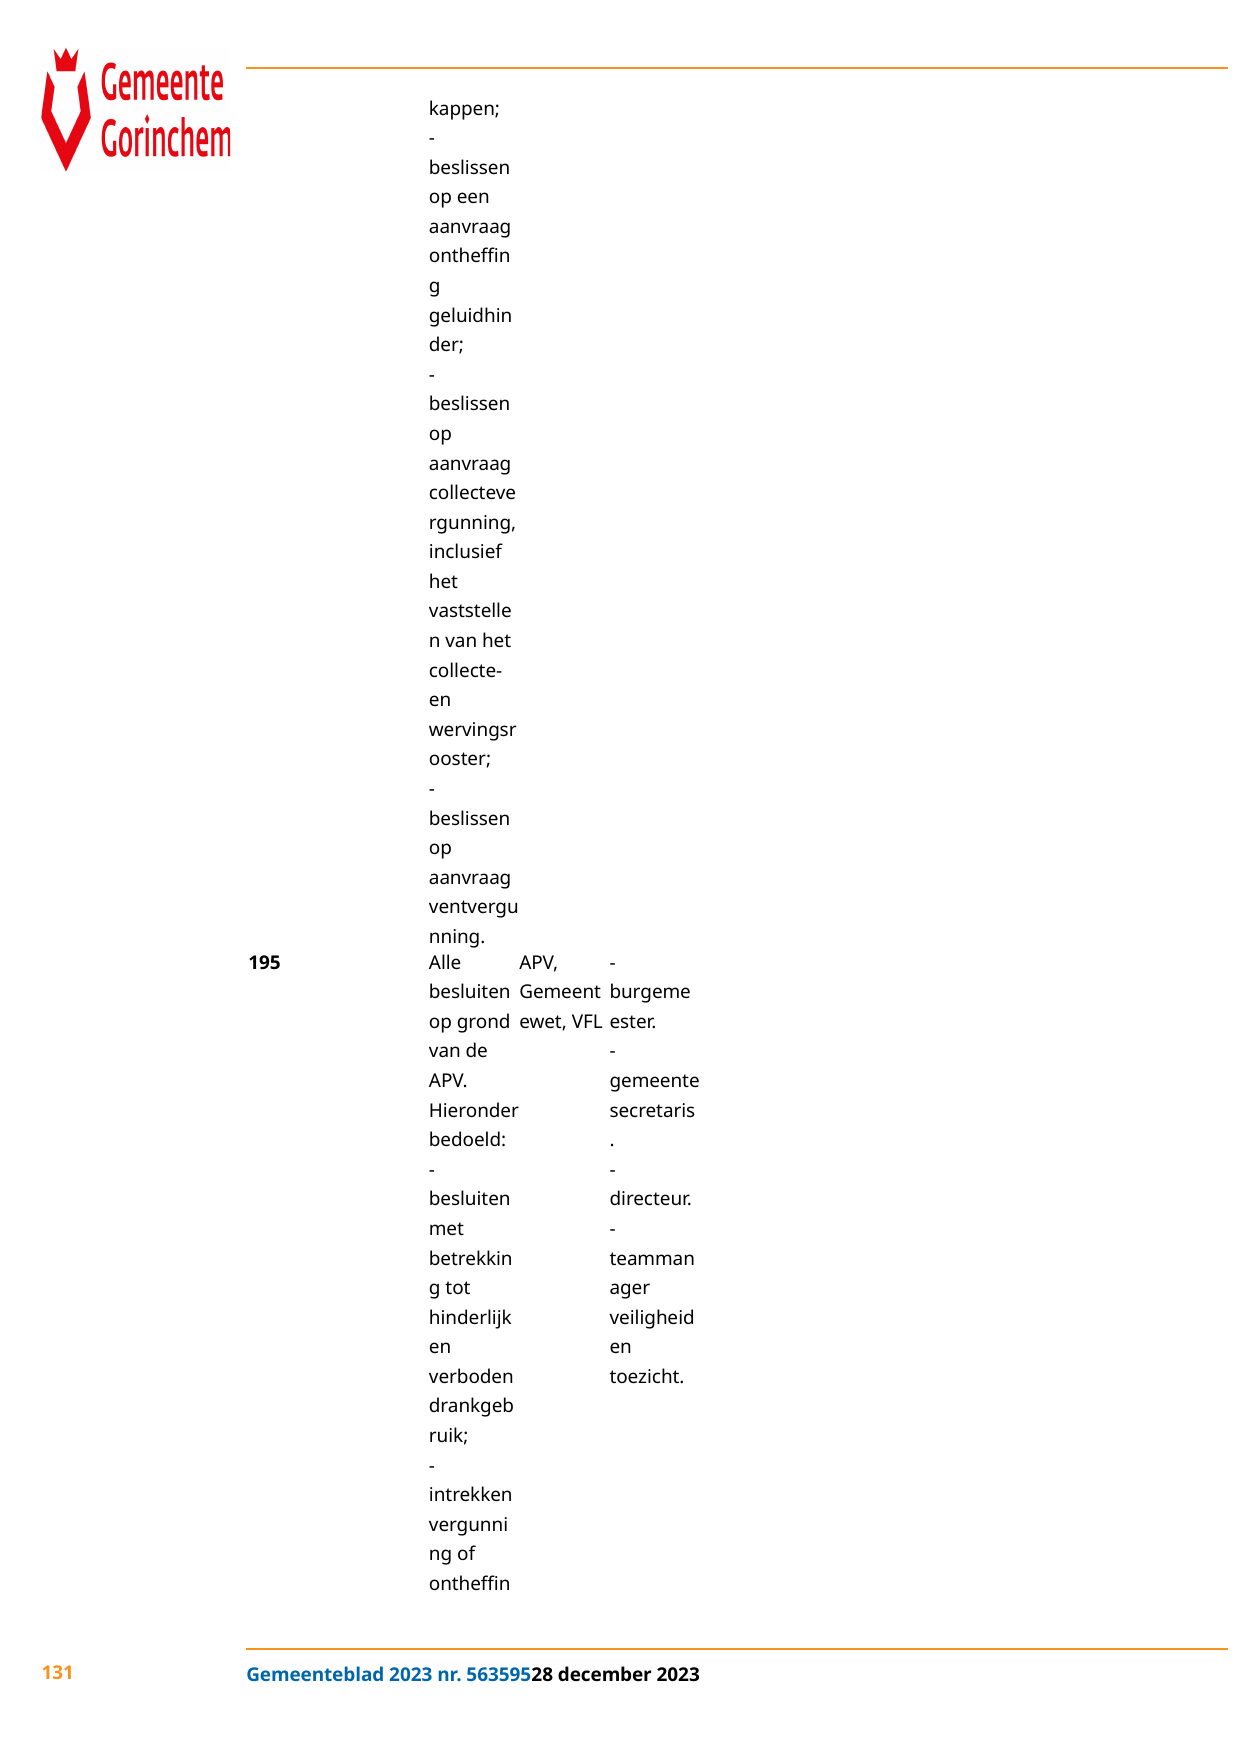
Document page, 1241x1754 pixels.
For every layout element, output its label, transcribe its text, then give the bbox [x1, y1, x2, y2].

table_cell [609, 95, 700, 949]
table_cell [881, 95, 971, 949]
table_cell [790, 949, 881, 1596]
table_cell [338, 95, 429, 949]
table_cell - burgemeester. - gemeentesecretaris. - directeur. - teammanager veiligheid en toezicht. [609, 949, 700, 1596]
table_cell 195 [248, 949, 338, 1596]
table_cell [338, 949, 429, 1596]
table_cell Alle besluiten op grond van de APV. Hieronder bedoeld: - besluiten met betrekking tot hinderlijk en verboden drankgebruik; - intrekken vergunning of ontheffin [429, 949, 519, 1596]
table_cell [971, 95, 1061, 949]
table_cell [700, 949, 790, 1596]
table_cell [971, 949, 1061, 1596]
table_cell kappen; - beslissen op een aanvraag ontheffing geluidhinder; - beslissen op aanvraag collectevergunning, inclusief het vaststellen van het collecte- en wervingsrooster; - beslissen op aanvraag ventvergunning. [429, 95, 519, 949]
table_cell [1061, 949, 1152, 1596]
picture [41, 47, 231, 172]
table_cell APV, Gemeentewet, VFL [519, 949, 609, 1596]
table_cell [1061, 95, 1152, 949]
table_cell [790, 95, 881, 949]
table_cell [248, 95, 338, 949]
table_cell [519, 95, 609, 949]
table_cell [700, 95, 790, 949]
table_cell [881, 949, 971, 1596]
